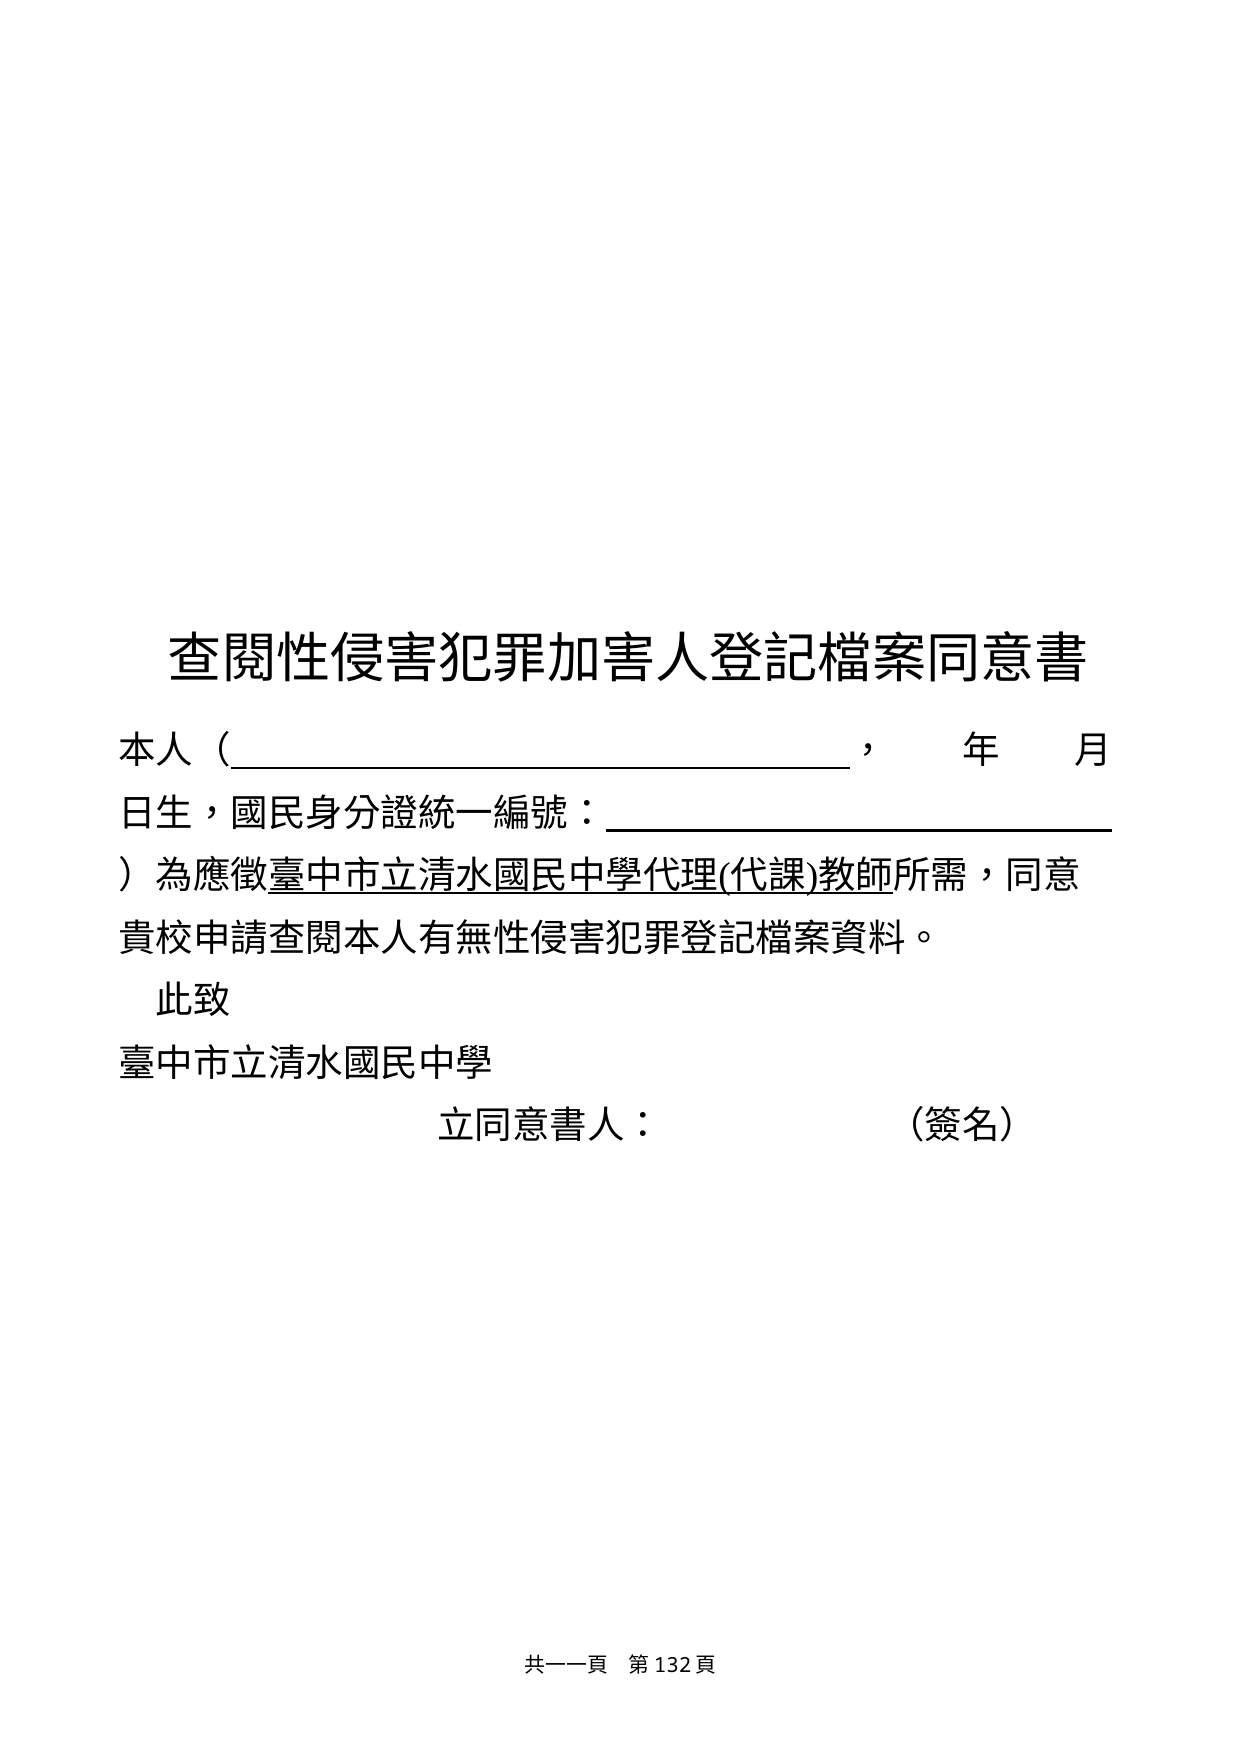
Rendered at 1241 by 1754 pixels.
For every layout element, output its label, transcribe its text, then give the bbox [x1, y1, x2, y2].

text 本人（ ， 年 月 日生，國民身分證統一編號： ）為應徵臺中市立清水國民中學代理(代課)教師所需，同意 貴校申請查閱本人有無性侵害犯罪登記檔案資料。 [118, 706, 1122, 956]
text 此致 [118, 956, 1122, 1018]
text 查閱性侵害犯罪加害人登記檔案同意書 [118, 581, 1138, 706]
text 臺中市立清水國民中學 [118, 1018, 1122, 1081]
text 立同意書人： （簽名） [118, 1081, 1122, 1143]
